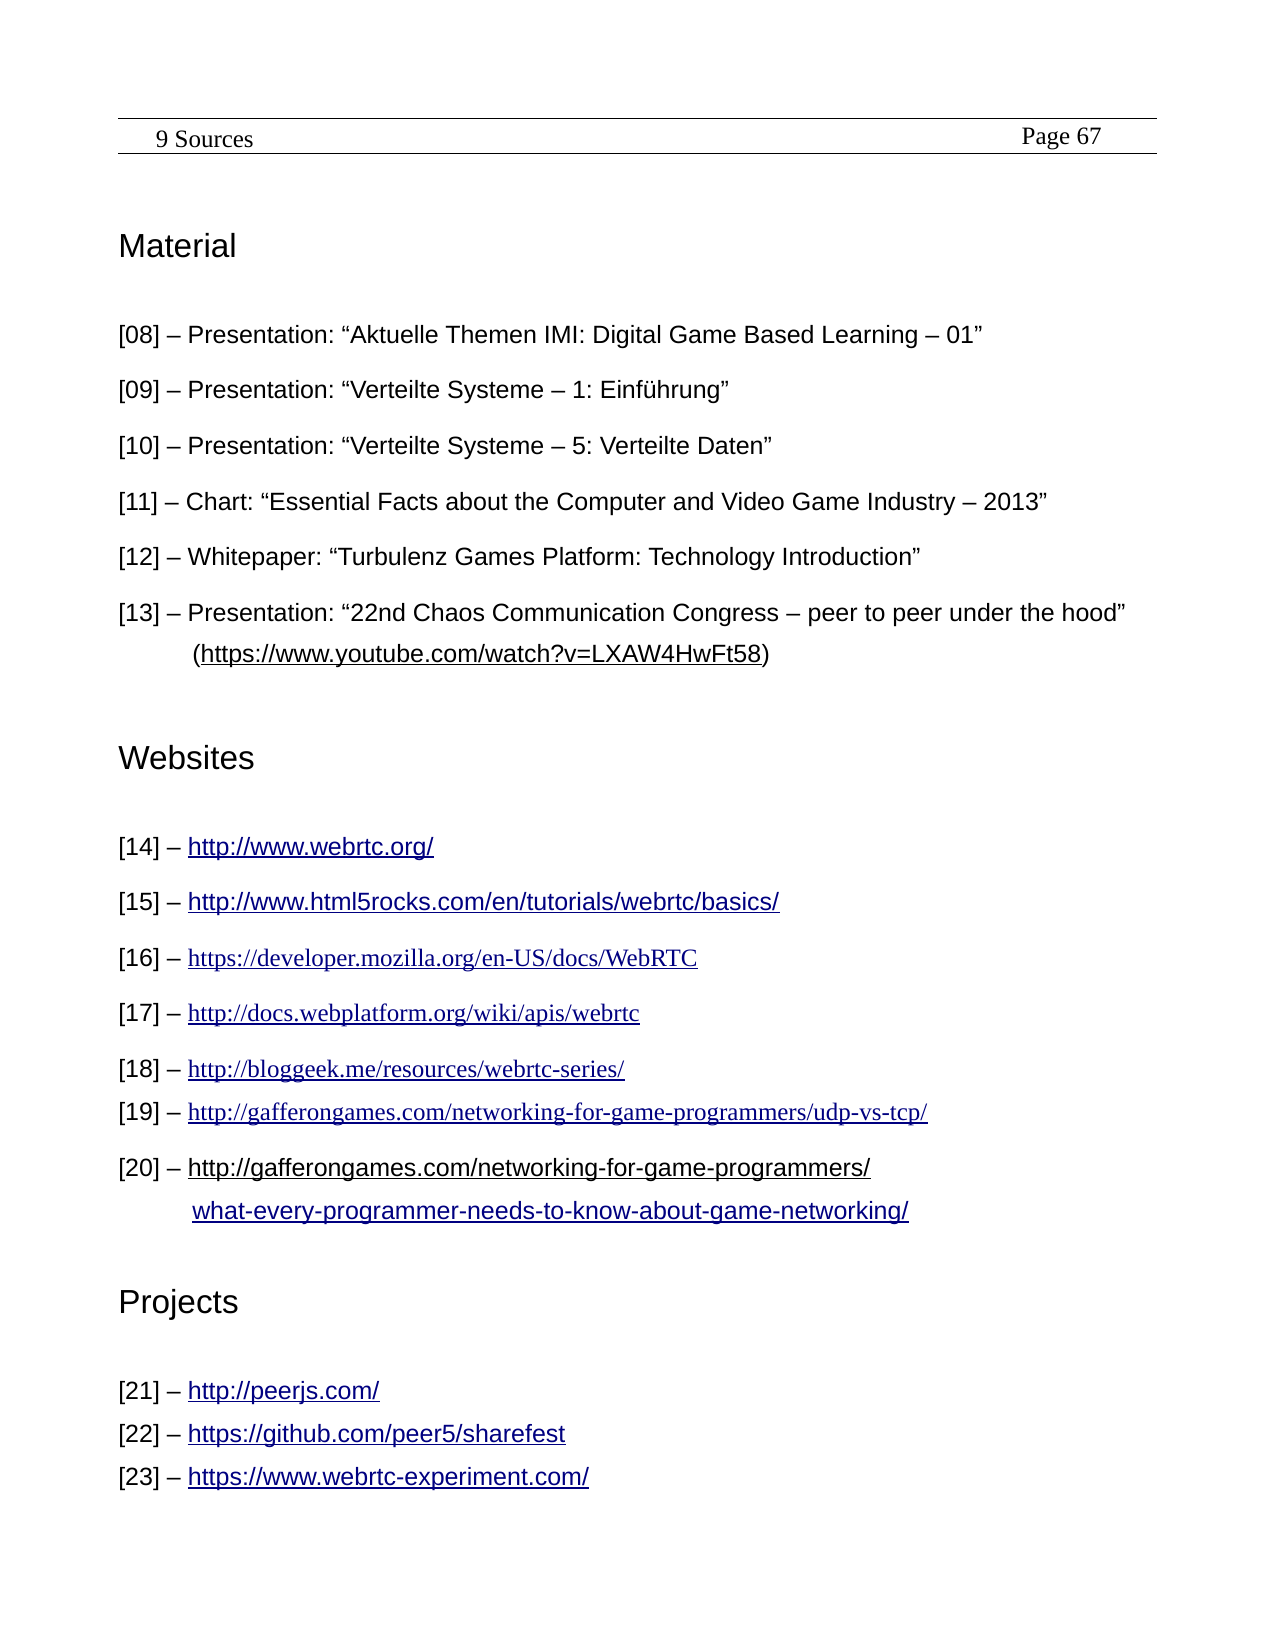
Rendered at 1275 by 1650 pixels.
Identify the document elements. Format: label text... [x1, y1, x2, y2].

text Websites [118, 738, 1157, 776]
text [17] – http://docs.webplatform.org/wiki/apis/webrtc [118, 998, 1157, 1027]
text [19] – http://gafferongames.com/networking-for-game-programmers/udp-vs-tcp/ [118, 1097, 1157, 1126]
text [23] – https://www.webrtc-experiment.com/ [118, 1462, 1157, 1491]
text what-every-programmer-needs-to-know-about-game-networking/ [118, 1196, 1157, 1225]
text [13] – Presentation: “22nd Chaos Communication Congress – peer to peer under the hood” [118, 598, 1157, 627]
text Projects [118, 1282, 1157, 1321]
text [18] – http://bloggeek.me/resources/webrtc-series/ [118, 1054, 1157, 1083]
text (https://www.youtube.com/watch?v=LXAW4HwFt58) [118, 639, 1157, 668]
text [14] – http://www.webrtc.org/ [118, 831, 1157, 860]
text [21] – http://peerjs.com/ [118, 1376, 1157, 1405]
text [10] – Presentation: “Verteilte Systeme – 5: Verteilte Daten” [118, 431, 1157, 460]
text [08] – Presentation: “Aktuelle Themen IMI: Digital Game Based Learning – 01” [118, 320, 1157, 348]
text [15] – http://www.html5rocks.com/en/tutorials/webrtc/basics/ [118, 887, 1157, 916]
text [11] – Chart: “Essential Facts about the Computer and Video Game Industry – 2013” [118, 487, 1157, 515]
text [12] – Whitepaper: “Turbulenz Games Platform: Technology Introduction” [118, 542, 1157, 571]
text [22] – https://github.com/peer5/sharefest [118, 1419, 1157, 1448]
text [09] – Presentation: “Verteilte Systeme – 1: Einführung” [118, 375, 1157, 404]
text Material [118, 226, 1157, 265]
text [20] – http://gafferongames.com/networking-for-game-programmers/ [118, 1153, 1157, 1182]
text [16] – https://developer.mozilla.org/en-US/docs/WebRTC [118, 943, 1157, 972]
